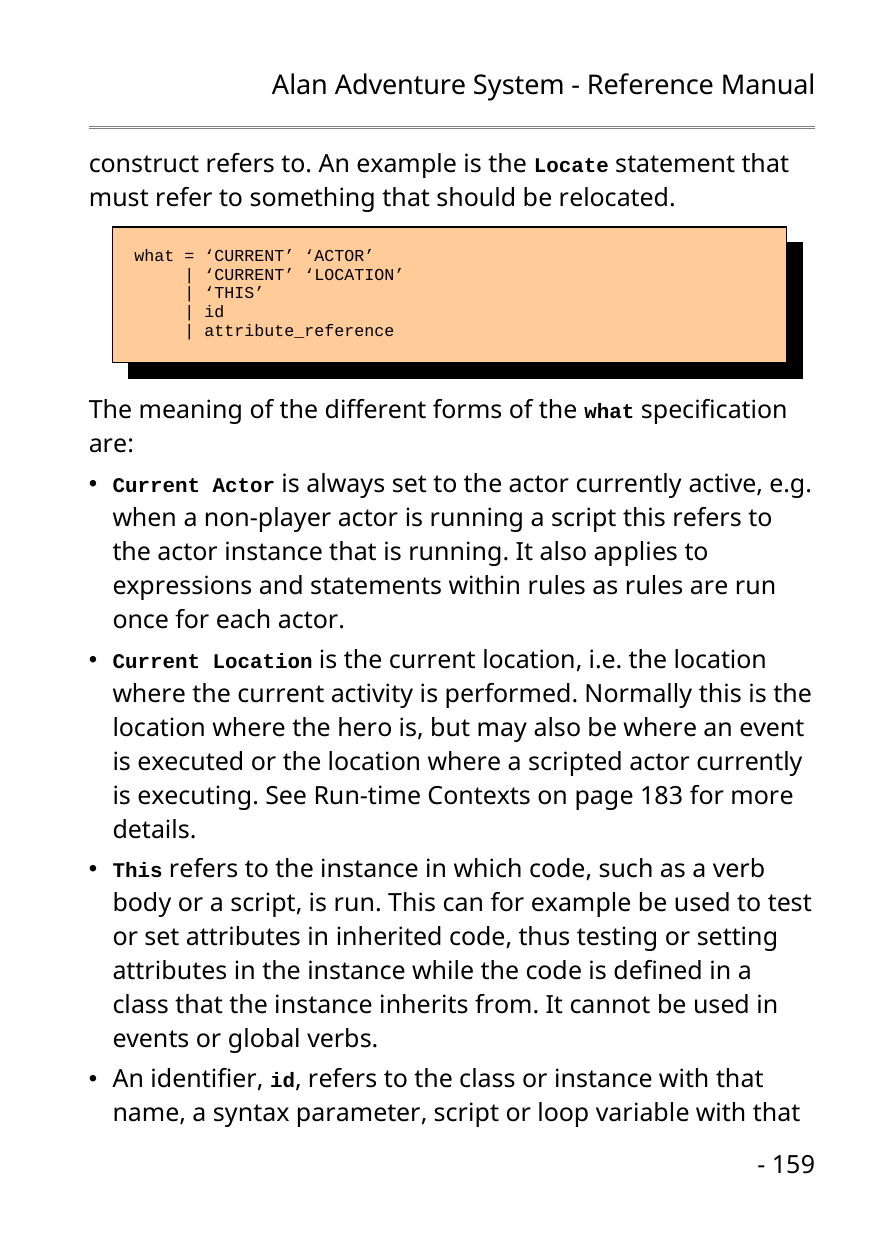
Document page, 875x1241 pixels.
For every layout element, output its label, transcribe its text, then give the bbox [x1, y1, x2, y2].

list Current Actor is always set to the actor currently active, e.g. when a non-player actor is running a script this refers to the actor instance that is running. It also ap­plies to expressions and statements within rules as rules are run once for each actor. [88, 466, 815, 636]
list Current Location is the current location, i.e. the location where the cur­rent activity is performed. Normally this is the location where the hero is, but may also be where an event is executed or the location where a scripted actor currently is executing. See Run-time Contexts on page 142 for more details. [88, 642, 815, 846]
text construct refers to. An example is the Locate statement that must refer to something that should be relocated. [88, 146, 815, 213]
text what = ‘CURRENT’ ‘ACTOR’ | ‘CURRENT’ ‘LOCATION’ | ‘THIS’ | id | attribute_reference [113, 228, 786, 362]
list This refers to the instance in which code, such as a verb body or a script, is run. This can for example be used to test or set attributes in inherited code, thus testing or setting attributes in the instance while the code is defined in a class that the instance inherits from. It cannot be used in events or global verbs. [88, 851, 815, 1055]
text The meaning of the different forms of the what specification are: [88, 392, 815, 459]
list An identifier, id, refers to the class or instance with that name, a syntax parameter, script or loop variable with that [88, 1061, 815, 1129]
